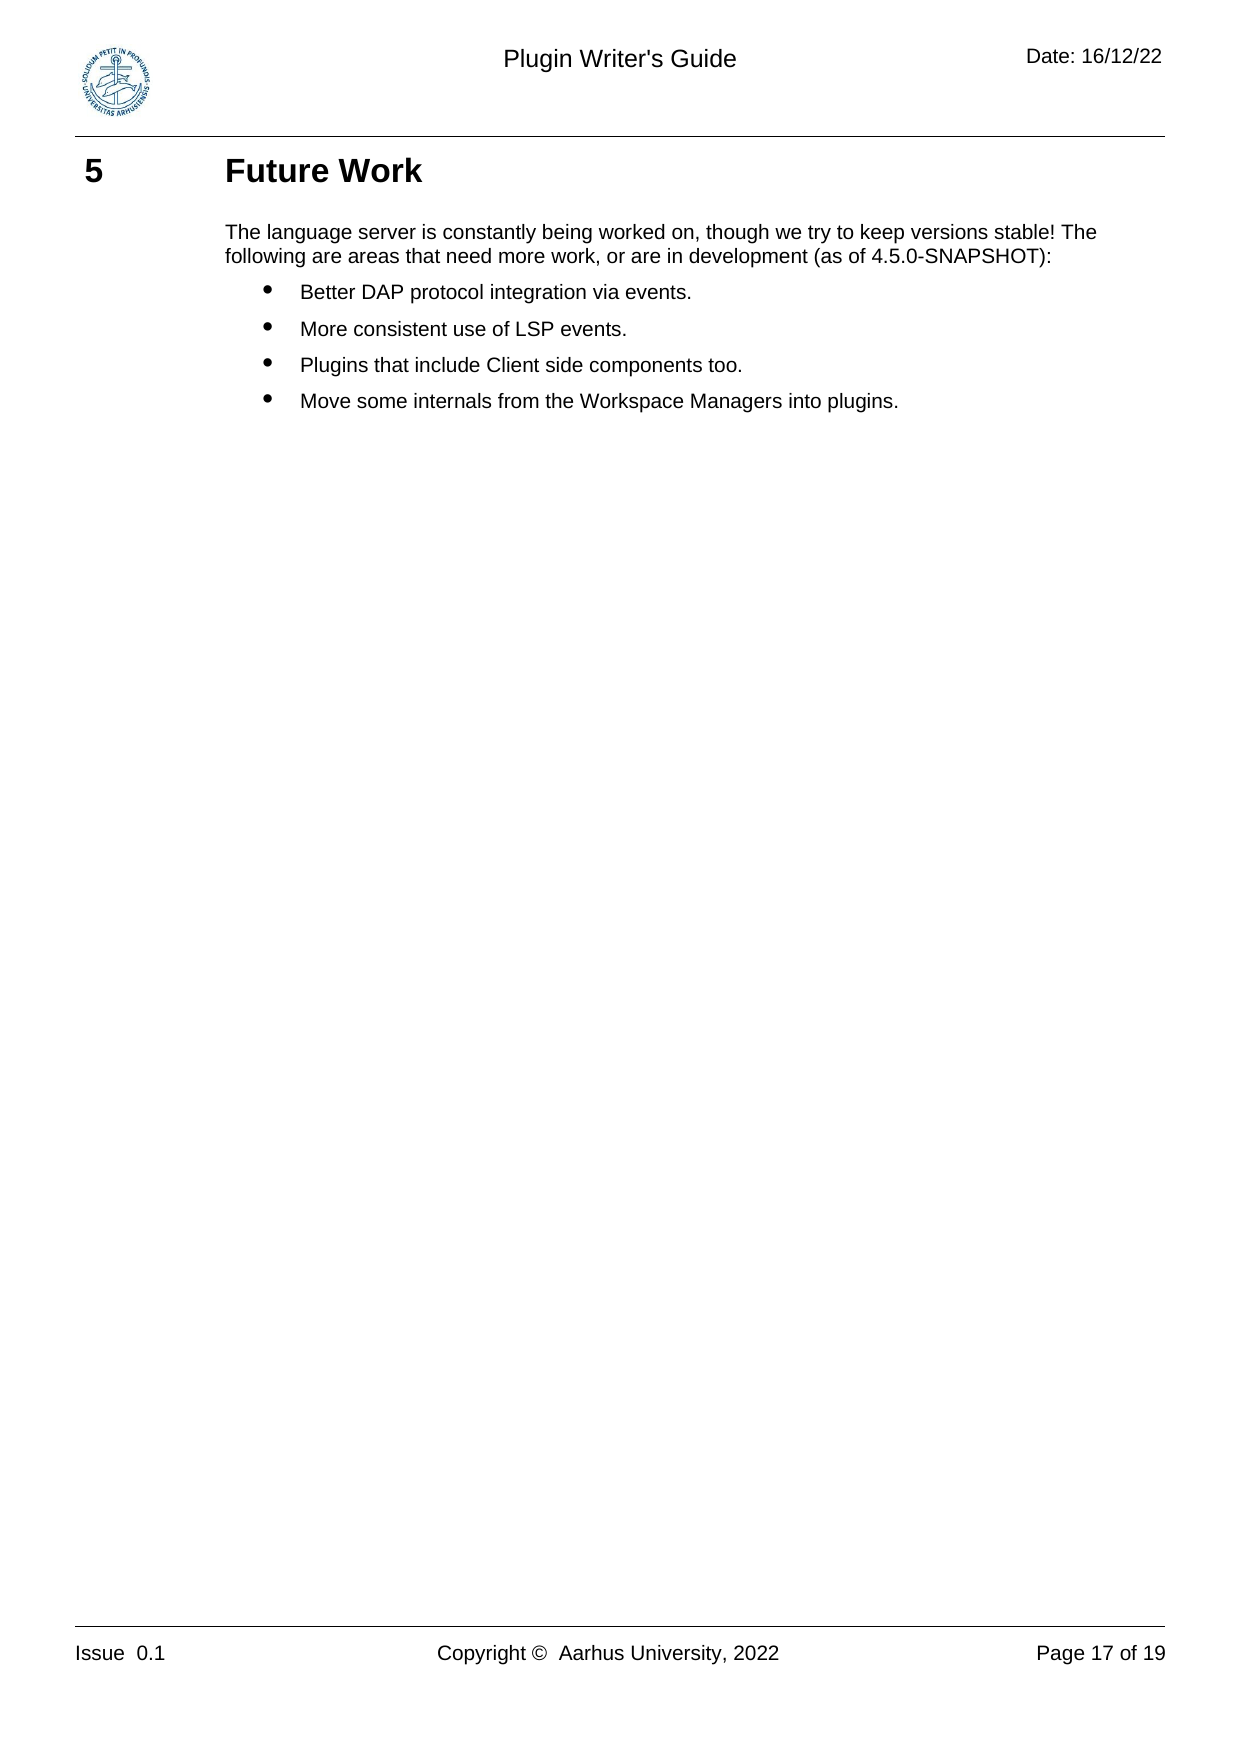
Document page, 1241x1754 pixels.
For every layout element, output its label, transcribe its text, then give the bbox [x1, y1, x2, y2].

subtitle Future Work [75, 152, 1165, 190]
list Move some internals from the Workspace Managers into plugins. [262, 390, 1165, 414]
list Better DAP protocol integration via events. [262, 280, 1165, 304]
list More consistent use of LSP events. [262, 317, 1165, 341]
picture [78, 44, 153, 120]
list Plugins that include Client side components too. [262, 353, 1165, 377]
text The language server is constantly being worked on, though we try to keep versions stable! The following are areas that need more work, or are in development (as of 4.5.0-SNAPSHOT): [225, 220, 1165, 268]
